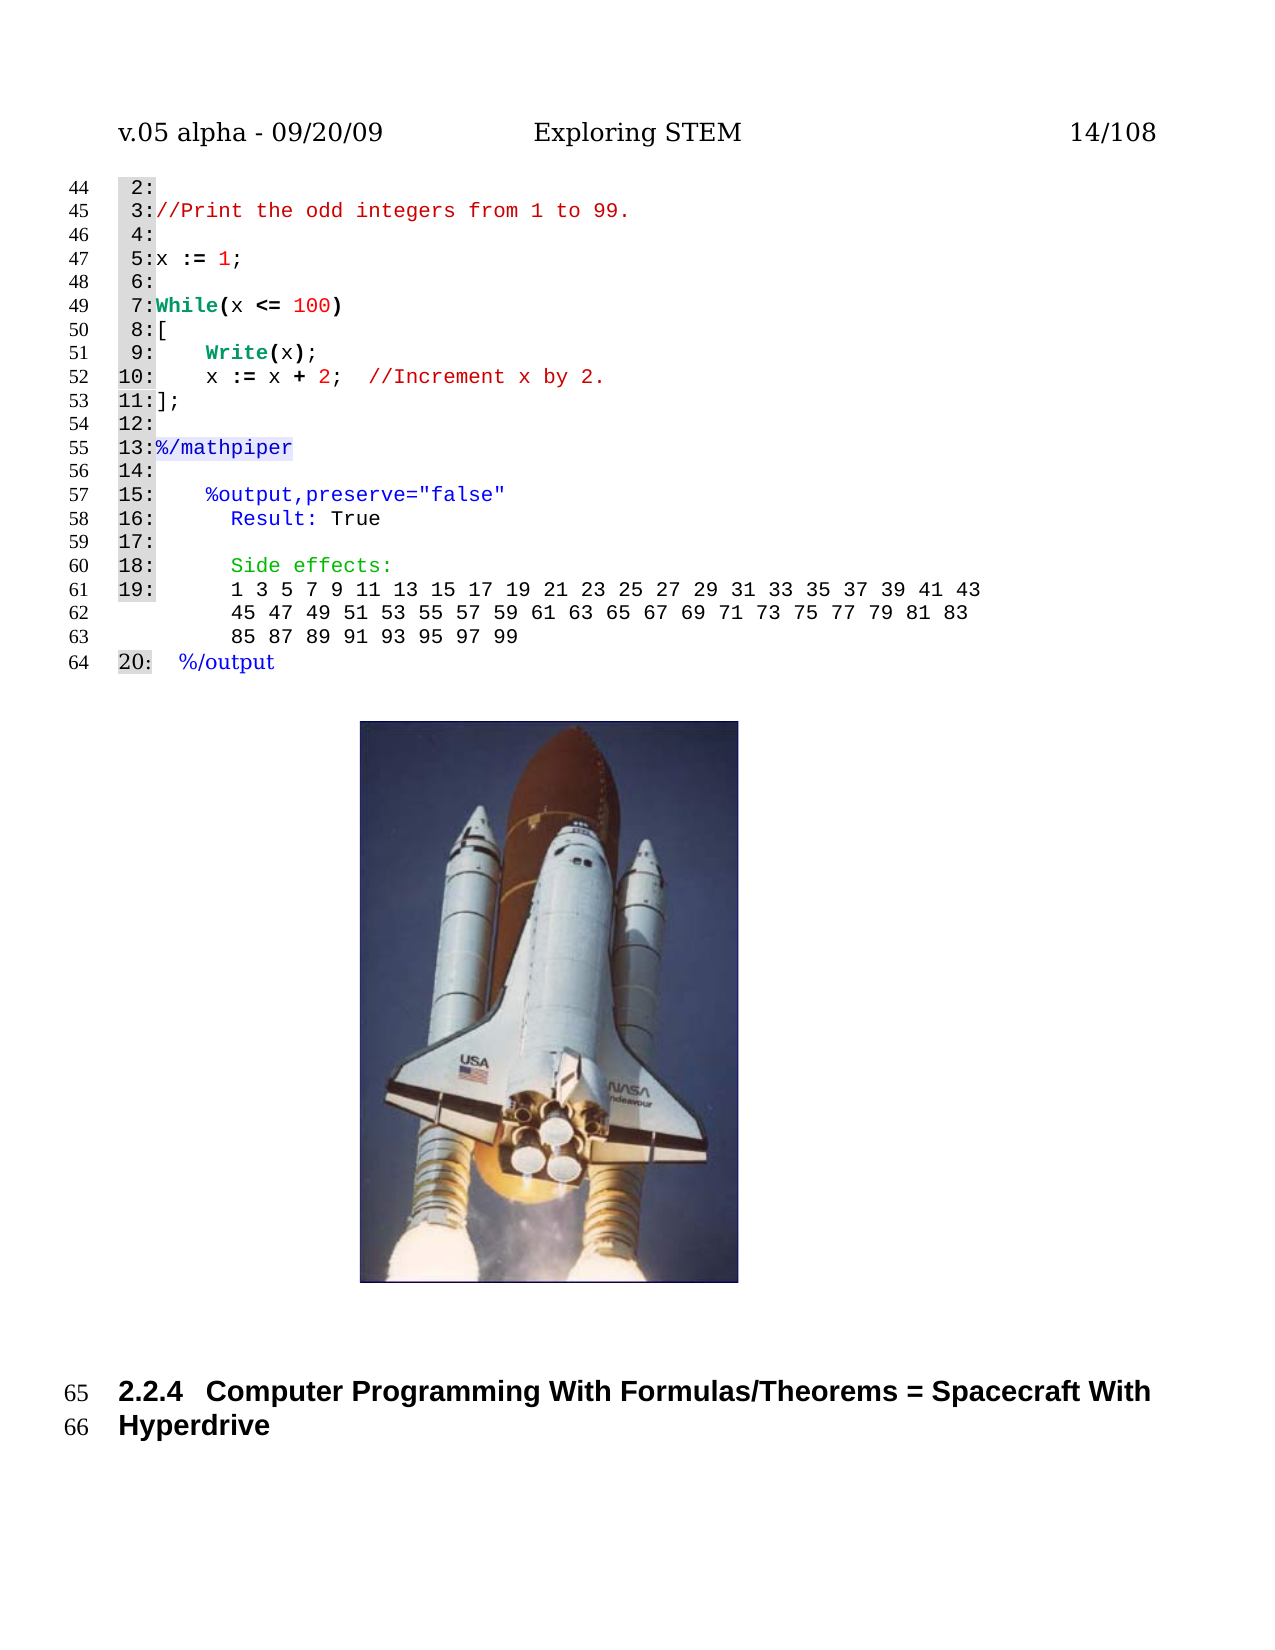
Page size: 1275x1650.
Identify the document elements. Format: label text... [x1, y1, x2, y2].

text 4: [118, 224, 1157, 248]
text 85 87 89 91 93 95 97 99 [118, 626, 1157, 650]
text 20: %/output [118, 650, 1157, 674]
text 17: [118, 531, 1157, 555]
text 8:[ [118, 319, 1157, 342]
text 6: [118, 271, 1157, 295]
text 12: [118, 413, 1157, 437]
text 9: Write(x); [118, 342, 1157, 366]
text 5:x := 1; [118, 248, 1157, 271]
text 45 47 49 51 53 55 57 59 61 63 65 67 69 71 73 75 77 79 81 83 [118, 602, 1157, 626]
picture [359, 721, 739, 1283]
text 3://Print the odd integers from 1 to 99. [118, 200, 1157, 224]
text 2: [118, 177, 1157, 200]
text 16: Result: True [118, 508, 1157, 531]
text 7:While(x <= 100) [118, 295, 1157, 319]
text 11:]; [118, 389, 1157, 413]
text 15: %output,preserve="false" [118, 484, 1157, 508]
text 18: Side effects: [118, 555, 1157, 579]
subtitle Computer Programming With Formulas/Theorems = Spacecraft With Hyperdrive [118, 1374, 1157, 1441]
text 19: 1 3 5 7 9 11 13 15 17 19 21 23 25 27 29 31 33 35 37 39 41 43 [118, 579, 1157, 602]
text 10: x := x + 2; //Increment x by 2. [118, 366, 1157, 389]
text 14: [118, 461, 1157, 484]
text 13:%/mathpiper [118, 437, 1157, 461]
